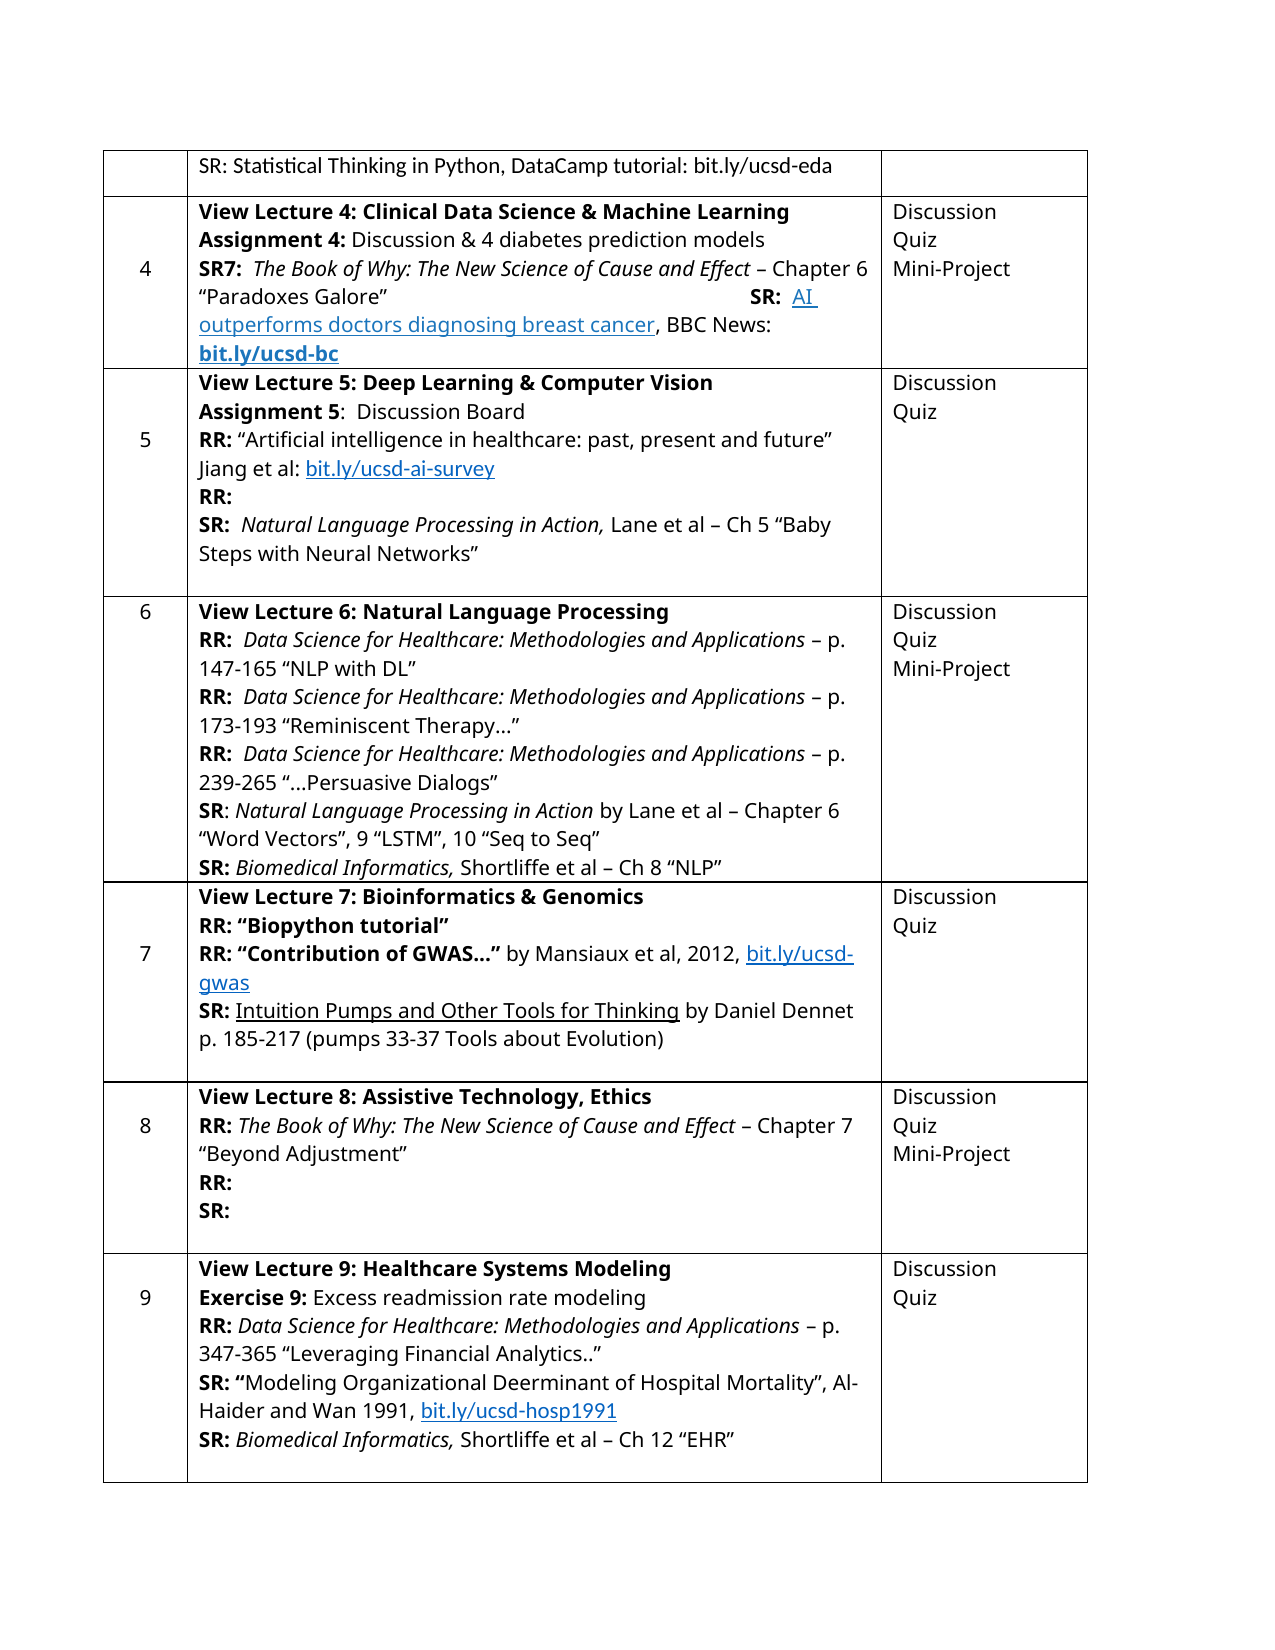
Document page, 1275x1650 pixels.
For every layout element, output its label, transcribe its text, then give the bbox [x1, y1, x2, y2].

table_cell View Lecture 6: Natural Language Processing RR: Data Science for Healthcare: Methodologies and Applications – p. 147-165 “NLP with DL” RR: Data Science for Healthcare: Methodologies and Applications – p. 173-193 “Reminiscent Therapy...” RR: Data Science for Healthcare: Methodologies and Applications – p. 239-265 “...Persuasive Dialogs” SR: Natural Language Processing in Action by Lane et al – Chapter 6 “Word Vectors”, 9 “LSTM”, 10 “Seq to Seq” SR: Biomedical Informatics, Shortliffe et al – Ch 8 “NLP” [188, 597, 881, 881]
table_cell 7 [104, 883, 187, 1081]
table_cell 5 [104, 369, 187, 596]
table_cell SR: Statistical Thinking in Python, DataCamp tutorial: bit.ly/ucsd-eda [188, 151, 881, 196]
table_cell [882, 151, 1087, 196]
table_cell View Lecture 9: Healthcare Systems Modeling Exercise 9: Excess readmission rate modeling RR: Data Science for Healthcare: Methodologies and Applications – p. 347-365 “Leveraging Financial Analytics..” SR: “Modeling Organizational Deerminant of Hospital Mortality”, Al-Haider and Wan 1991, bit.ly/ucsd-hosp1991 SR: Biomedical Informatics, Shortliffe et al – Ch 12 “EHR” [188, 1254, 881, 1482]
table_cell Discussion Quiz [882, 1254, 1087, 1482]
table_cell 4 [104, 197, 187, 367]
table_cell View Lecture 5: Deep Learning & Computer Vision Assignment 5: Discussion Board RR: “Artificial intelligence in healthcare: past, present and future” Jiang et al: bit.ly/ucsd-ai-survey RR: SR: Natural Language Processing in Action, Lane et al – Ch 5 “Baby Steps with Neural Networks” [188, 369, 881, 596]
table_cell Discussion Quiz [882, 883, 1087, 1081]
table_cell 9 [104, 1254, 187, 1482]
table_cell 6 [104, 597, 187, 881]
table_cell Discussion Quiz Mini-Project [882, 197, 1087, 367]
table_cell Discussion Quiz Mini-Project [882, 1083, 1087, 1253]
table_cell [104, 151, 187, 196]
table_cell View Lecture 7: Bioinformatics & Genomics RR: “Biopython tutorial” RR: “Contribution of GWAS...” by Mansiaux et al, 2012, bit.ly/ucsd-gwas SR: Intuition Pumps and Other Tools for Thinking by Daniel Dennet p. 185-217 (pumps 33-37 Tools about Evolution) [188, 883, 881, 1081]
table_cell 8 [104, 1083, 187, 1253]
table_cell View Lecture 4: Clinical Data Science & Machine Learning Assignment 4: Discussion & 4 diabetes prediction models SR7: The Book of Why: The New Science of Cause and Effect – Chapter 6 “Paradoxes Galore” SR: AI outperforms doctors diagnosing breast cancer, BBC News: bit.ly/ucsd-bc [188, 197, 881, 367]
table_cell View Lecture 8: Assistive Technology, Ethics RR: The Book of Why: The New Science of Cause and Effect – Chapter 7 “Beyond Adjustment” RR: SR: [188, 1083, 881, 1253]
table_cell Discussion Quiz Mini-Project [882, 597, 1087, 881]
table_cell Discussion Quiz [882, 369, 1087, 596]
